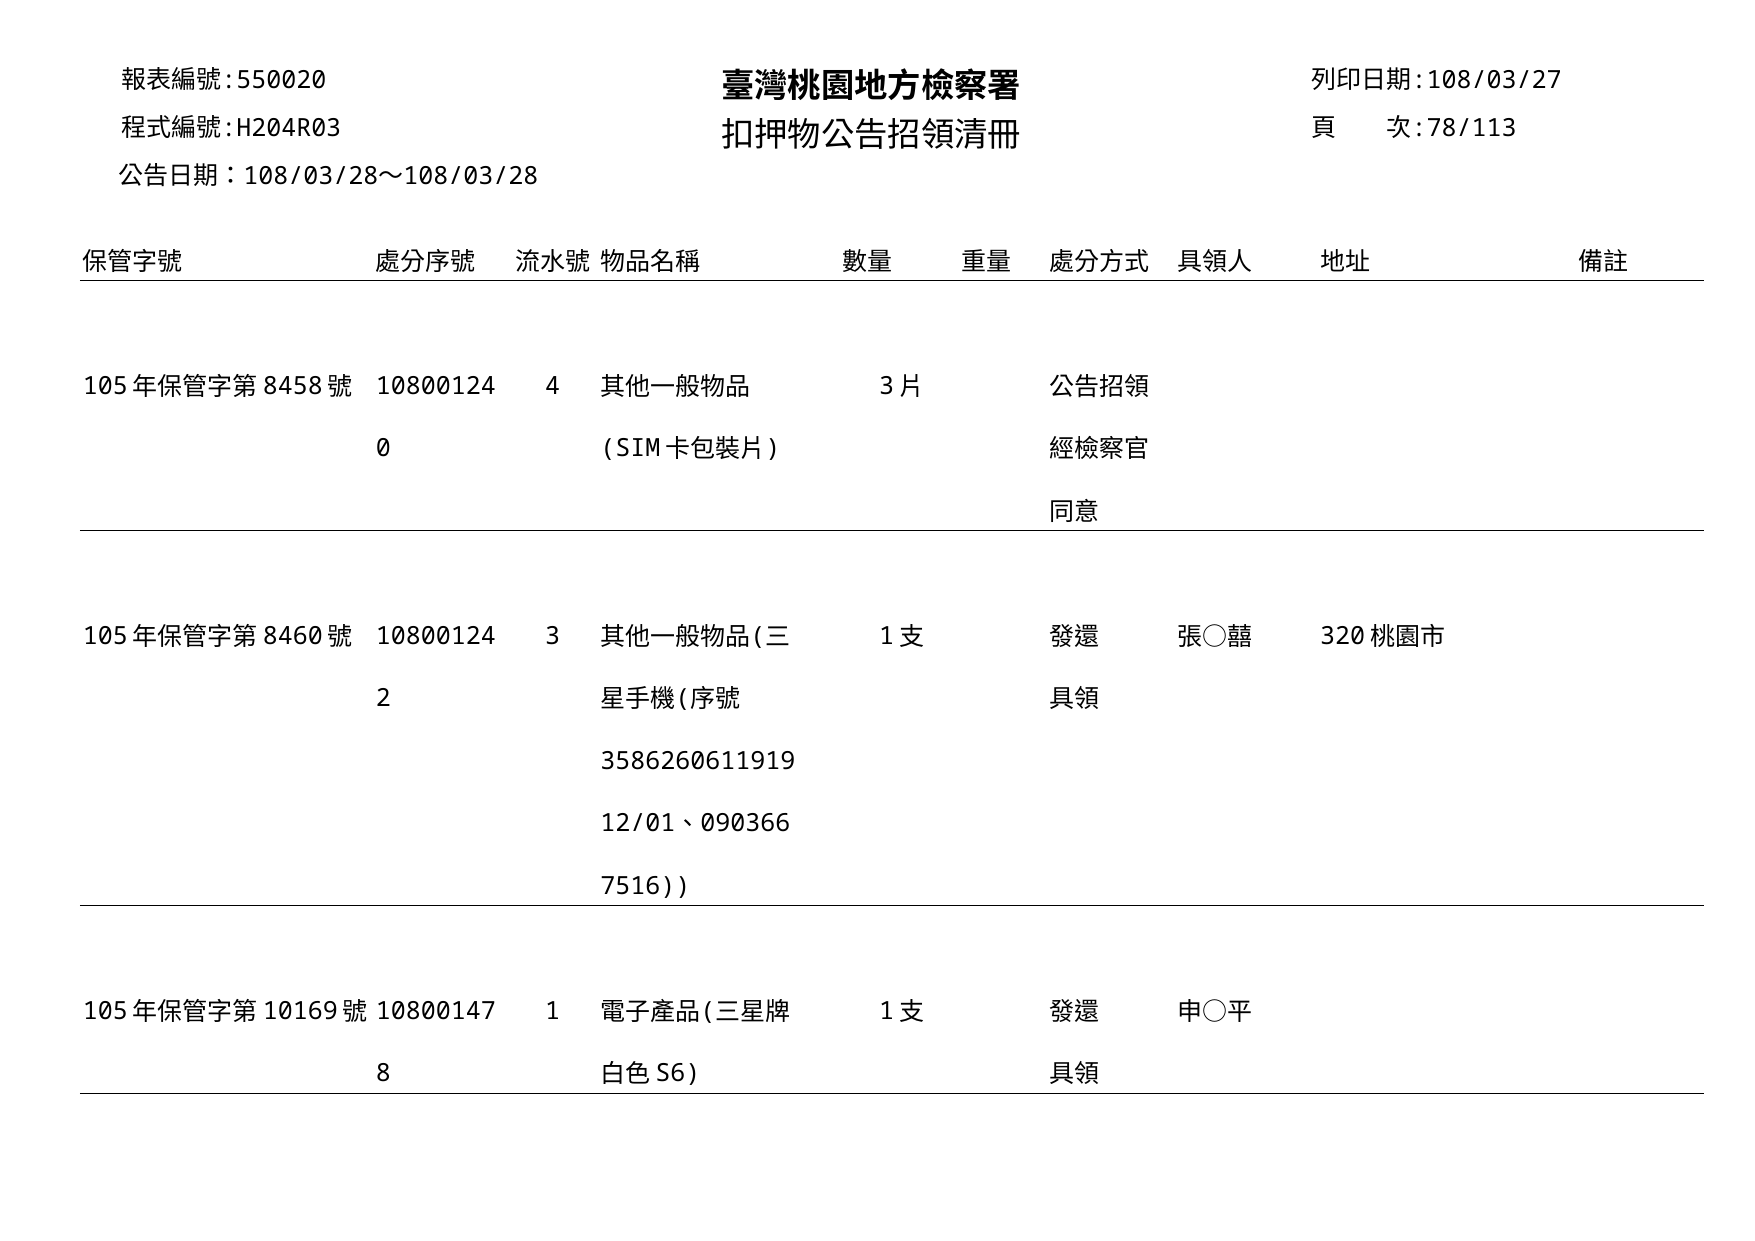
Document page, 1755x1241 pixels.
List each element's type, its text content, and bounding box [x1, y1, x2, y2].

table_cell [1317, 906, 1575, 1093]
table_cell 1支 [808, 906, 927, 1093]
table_header 數量 [808, 218, 927, 280]
table_cell 3片 [808, 281, 927, 530]
table_cell 發還 具領 [1046, 906, 1175, 1093]
table_cell 108001240 [373, 281, 507, 530]
table_cell 108001478 [373, 906, 507, 1093]
table_header 流水號 [507, 218, 597, 280]
table_cell 1支 [808, 531, 927, 905]
table_cell [1575, 906, 1704, 1093]
table_cell [1317, 281, 1575, 530]
table_cell 張○囍 [1175, 531, 1317, 905]
table_header 物品名稱 [597, 218, 807, 280]
table_header 備註 [1575, 218, 1704, 280]
table_cell 電子產品(三星牌白色S6) [597, 906, 807, 1093]
table_header 處分方式 [1046, 218, 1175, 280]
table_cell 108001242 [373, 531, 507, 905]
table_cell 公告招領經檢察官同意 [1046, 281, 1175, 530]
table_cell 4 [507, 281, 597, 530]
table_cell [927, 531, 1046, 905]
table_cell 105年保管字第8460號 [80, 531, 373, 905]
table_cell [1575, 531, 1704, 905]
table_cell 申○平 [1175, 906, 1317, 1093]
table_cell [1175, 281, 1317, 530]
table_cell 1 [507, 906, 597, 1093]
table_cell 105年保管字第10169號 [80, 906, 373, 1093]
table_cell 105年保管字第8458號 [80, 281, 373, 530]
table_cell 其他一般物品(三星手機(序號358626061191912/01、0903667516)) [597, 531, 807, 905]
table_cell 3 [507, 531, 597, 905]
table_header 具領人 [1175, 218, 1317, 280]
table_cell 發還 具領 [1046, 531, 1175, 905]
table_cell 320桃園市 [1317, 531, 1575, 905]
table_cell [1575, 281, 1704, 530]
table_header 處分序號 [373, 218, 507, 280]
table_cell [927, 281, 1046, 530]
table_cell [927, 906, 1046, 1093]
table_header 保管字號 [80, 218, 373, 280]
table_cell 其他一般物品(SIM卡包裝片) [597, 281, 807, 530]
table_header 地址 [1317, 218, 1575, 280]
table_header 重量 [927, 218, 1046, 280]
